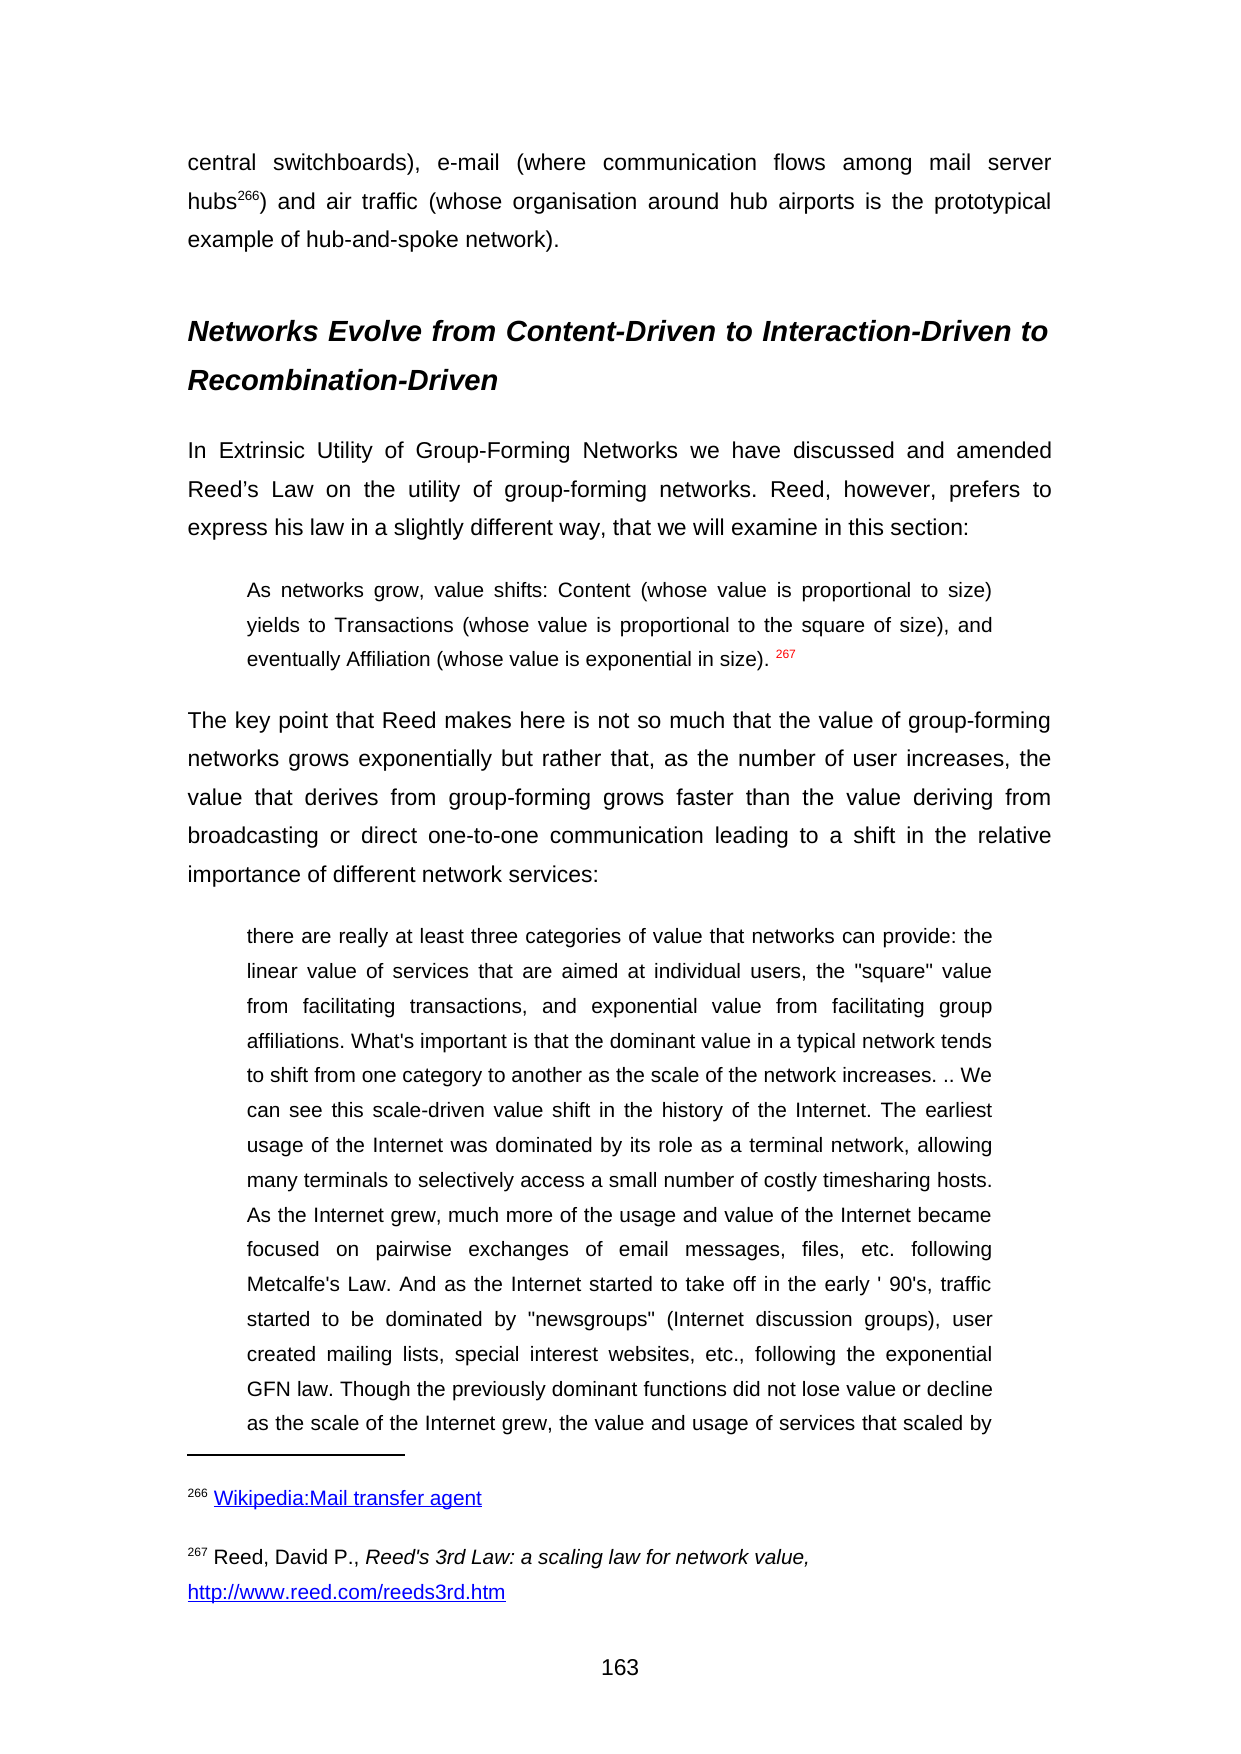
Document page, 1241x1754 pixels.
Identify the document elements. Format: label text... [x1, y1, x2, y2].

text In Extrinsic Utility of Group-Forming Networks we have discussed and amended Reed’s Law on the utility of group-forming networks. Reed, however, prefers to express his law in a slightly different way, that we will examine in this section: [187, 438, 1053, 541]
text central switchboards), e-mail (where communication flows among mail server hubs) and air traffic (whose organisation around hub airports is the prototypical example of hub-and-spoke network). [187, 150, 1053, 252]
subtitle Networks Evolve from Content-Driven to Interaction-Driven to Recombination-Driven [187, 315, 1053, 397]
text there are really at least three categories of value that networks can provide: the linear value of services that are aimed at individual users, the "square" value from facilitating transactions, and exponential value from facilitating group affiliations. What's important is that the dominant value in a typical network tends to shift from one category to another as the scale of the network increases. .. We can see this scale-driven value shift in the history of the Internet. The earliest usage of the Internet was dominated by its role as a terminal network, allowing many terminals to selectively access a small number of costly timesharing hosts. As the Internet grew, much more of the usage and value of the Internet became focused on pairwise exchanges of email messages, files, etc. following Metcalfe's Law. And as the Internet started to take off in the early ' 90's, traffic started to be dominated by "newsgroups" (Internet discussion groups), user created mailing lists, special interest websites, etc., following the exponential GFN law. Though the previously dominant functions did not lose value or decline as the scale of the Internet grew, the value and usage of services that scaled by [247, 925, 993, 1435]
text Reed, David P., Reed's 3rd Law: a scaling law for network value, http://www.reed.com/reeds3rd.htm [187, 1546, 1053, 1604]
text The key point that Reed makes here is not so much that the value of group-forming networks grows exponentially but rather that, as the number of user increases, the value that derives from group-forming grows faster than the value deriving from broadcasting or direct one-to-one communication leading to a shift in the relative importance of different network services: [187, 708, 1053, 887]
text As networks grow, value shifts: Content (whose value is proportional to size) yields to Transactions (whose value is proportional to the square of size), and eventually Affiliation (whose value is exponential in size). [247, 578, 993, 671]
text Wikipedia:Mail transfer agent [187, 1486, 1053, 1509]
